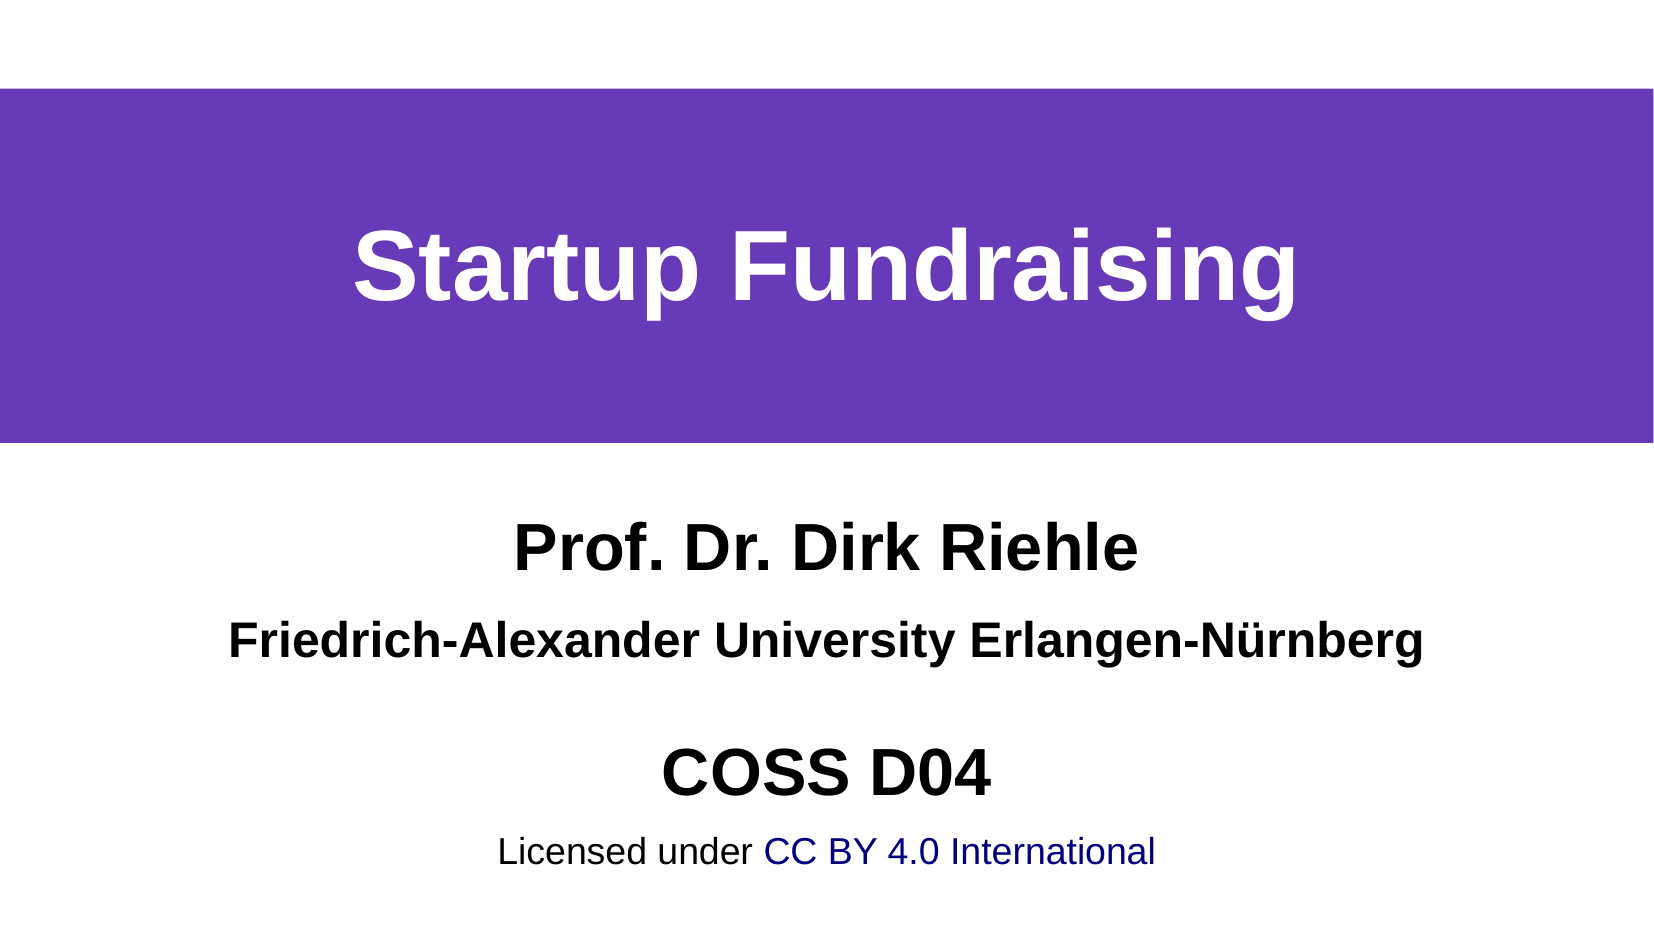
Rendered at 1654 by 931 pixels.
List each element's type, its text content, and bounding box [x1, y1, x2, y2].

title Startup Fundraising [0, 88, 1654, 443]
subtitle Prof. Dr. Dirk Riehle Friedrich-Alexander University Erlangen-Nürnberg COSS D04 Licensed under CC BY 4.0 International [29, 472, 1625, 886]
